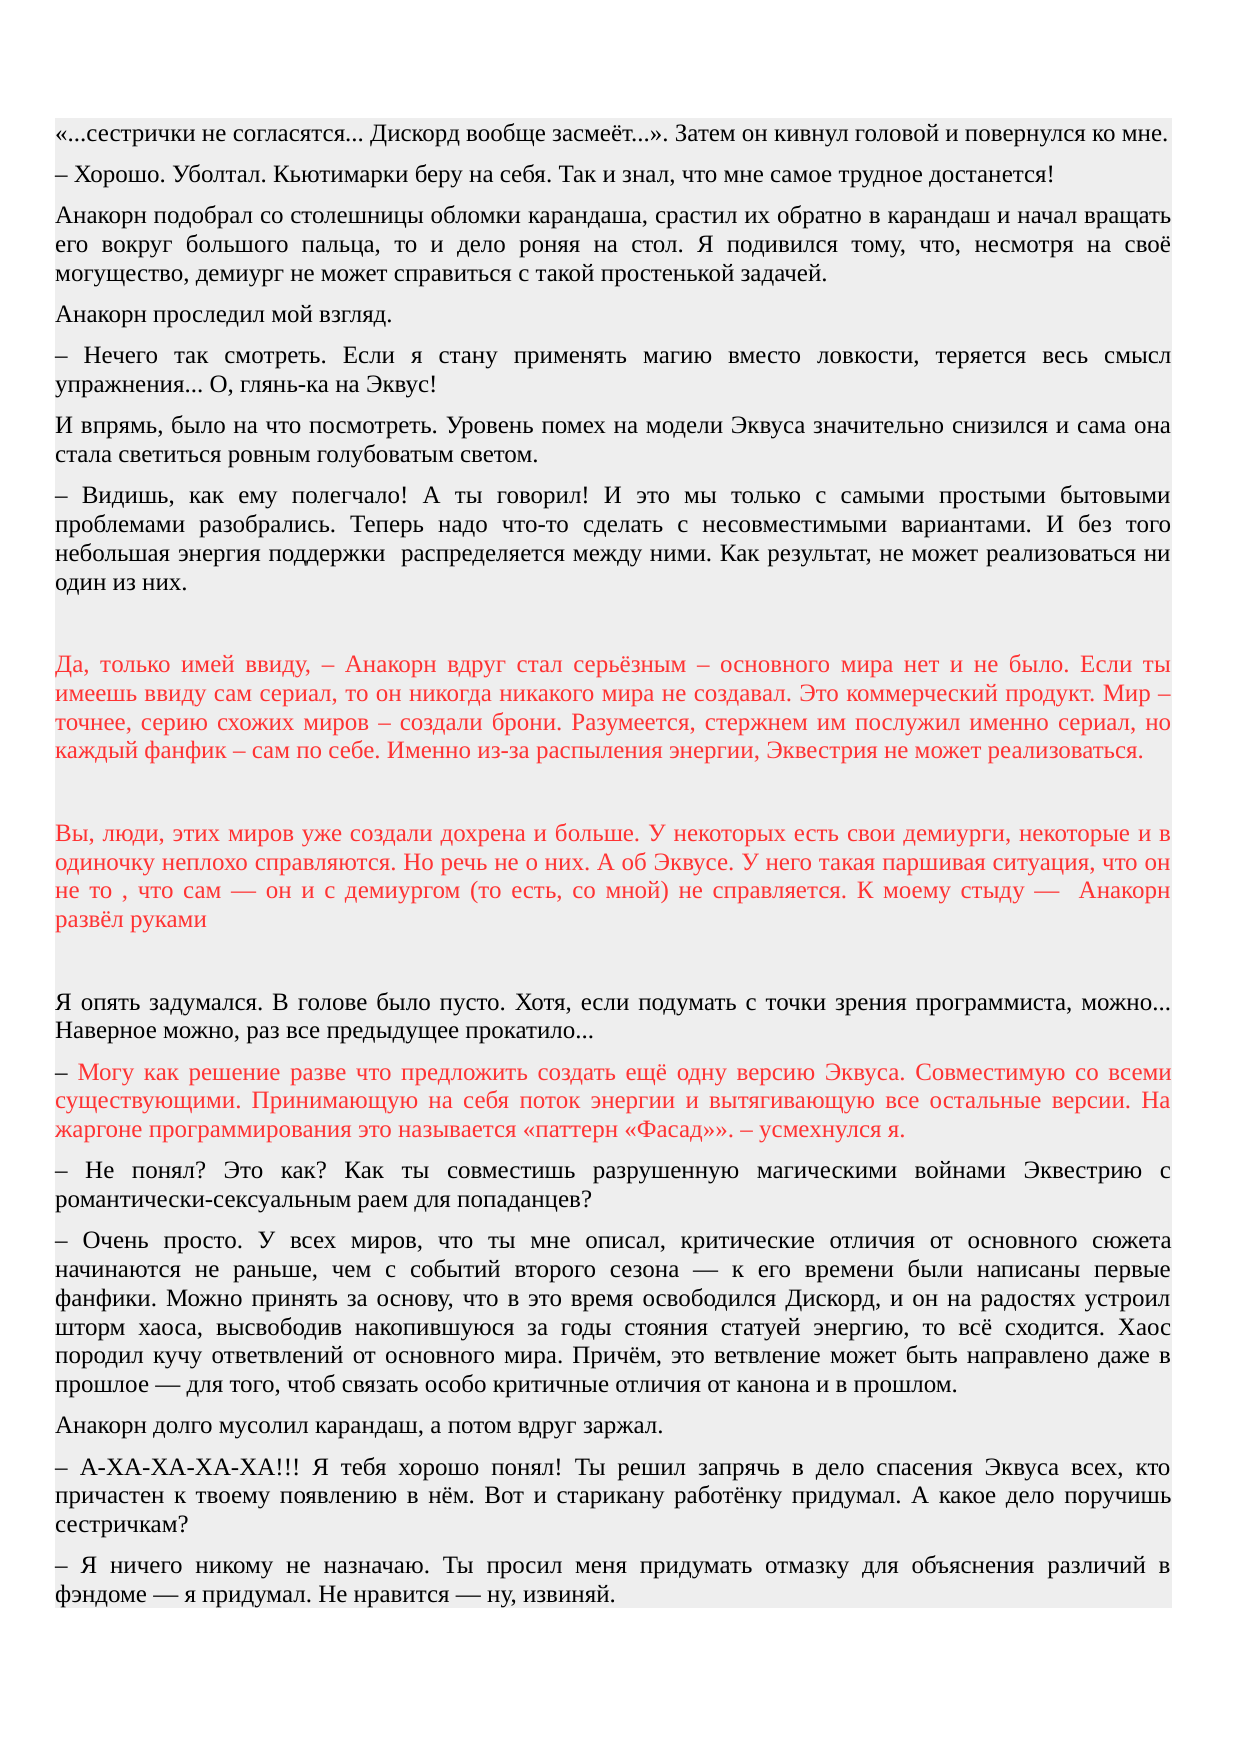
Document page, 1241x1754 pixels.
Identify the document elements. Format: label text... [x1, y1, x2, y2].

text И впрямь, было на что посмотреть. Уровень помех на модели Эквуса значительно снизился и сама она стала светиться ровным голубоватым светом. [55, 411, 1172, 468]
text – А-ХА-ХА-ХА-ХА!!! Я тебя хорошо понял! Ты решил запрячь в дело спасения Эквуса всех, кто причастен к твоему появлению в нём. Вот и старикану работёнку придумал. А какое дело поручишь сестричкам? [55, 1452, 1172, 1538]
text Анакорн долго мусолил карандаш, а потом вдруг заржал. [55, 1411, 1172, 1439]
text – Я ничего никому не назначаю. Ты просил меня придумать отмазку для объяснения различий в фэндоме — я придумал. Не нравится — ну, извиняй. [55, 1551, 1172, 1608]
text Анакорн подобрал со столешницы обломки карандаша, срастил их обратно в карандаш и начал вращать его вокруг большого пальца, то и дело роняя на стол. Я подивился тому, что, несмотря на своё могущество, демиург не может справиться с такой простенькой задачей. [55, 201, 1172, 287]
text Да, только имей ввиду, – Анакорн вдруг стал серьёзным – основного мира нет и не было. Если ты имеешь ввиду сам сериал, то он никогда никакого мира не создавал. Это коммерческий продукт. Мир – точнее, серию схожих миров – создали брони. Разумеется, стержнем им послужил именно сериал, но каждый фанфик – сам по себе. Именно из-за распыления энергии, Эквестрия не может реализоваться. [55, 649, 1172, 764]
text – Нечего так смотреть. Если я стану применять магию вместо ловкости, теряется весь смысл упражнения... О, глянь-ка на Эквус! [55, 341, 1172, 398]
text – Очень просто. У всех миров, что ты мне описал, критические отличия от основного сюжета начинаются не раньше, чем с событий второго сезона — к его времени были написаны первые фанфики. Можно принять за основу, что в это время освободился Дискорд, и он на радостях устроил шторм хаоса, высвободив накопившуюся за годы стояния статуей энергию, то всё сходится. Хаос породил кучу ответвлений от основного мира. Причём, это ветвление может быть направлено даже в прошлое — для того, чтоб связать особо критичные отличия от канона и в прошлом. [55, 1226, 1172, 1398]
text Вы, люди, этих миров уже создали дохрена и больше. У некоторых есть свои демиурги, некоторые и в одиночку неплохо справляются. Но речь не о них. А об Эквусе. У него такая паршивая ситуация, что он не то , что сам — он и с демиургом (то есть, со мной) не справляется. К моему стыду — Анакорн развёл руками [55, 818, 1172, 933]
text – Хорошо. Уболтал. Кьютимарки беру на себя. Так и знал, что мне самое трудное достанется! [55, 159, 1172, 188]
text «...сестрички не согласятся... Дискорд вообще засмеёт...». Затем он кивнул головой и повернулся ко мне. [55, 118, 1172, 147]
text – Не понял? Это как? Как ты совместишь разрушенную магическими войнами Эквестрию с романтически-сексуальным раем для попаданцев? [55, 1156, 1172, 1213]
text Анакорн проследил мой взгляд. [55, 299, 1172, 328]
text – Видишь, как ему полегчало! А ты говорил! И это мы только с самыми простыми бытовыми проблемами разобрались. Теперь надо что-то сделать с несовместимыми вариантами. И без того небольшая энергия поддержки распределяется между ними. Как результат, не может реализоваться ни один из них. [55, 481, 1172, 596]
text – Могу как решение разве что предложить создать ещё одну версию Эквуса. Совместимую со всеми существующими. Принимающую на себя поток энергии и вытягивающую все остальные версии. На жаргоне программирования это называется «паттерн «Фасад»». – усмехнулся я. [55, 1057, 1172, 1143]
text Я опять задумался. В голове было пусто. Хотя, если подумать с точки зрения программиста, можно... Наверное можно, раз все предыдущее прокатило... [55, 987, 1172, 1044]
